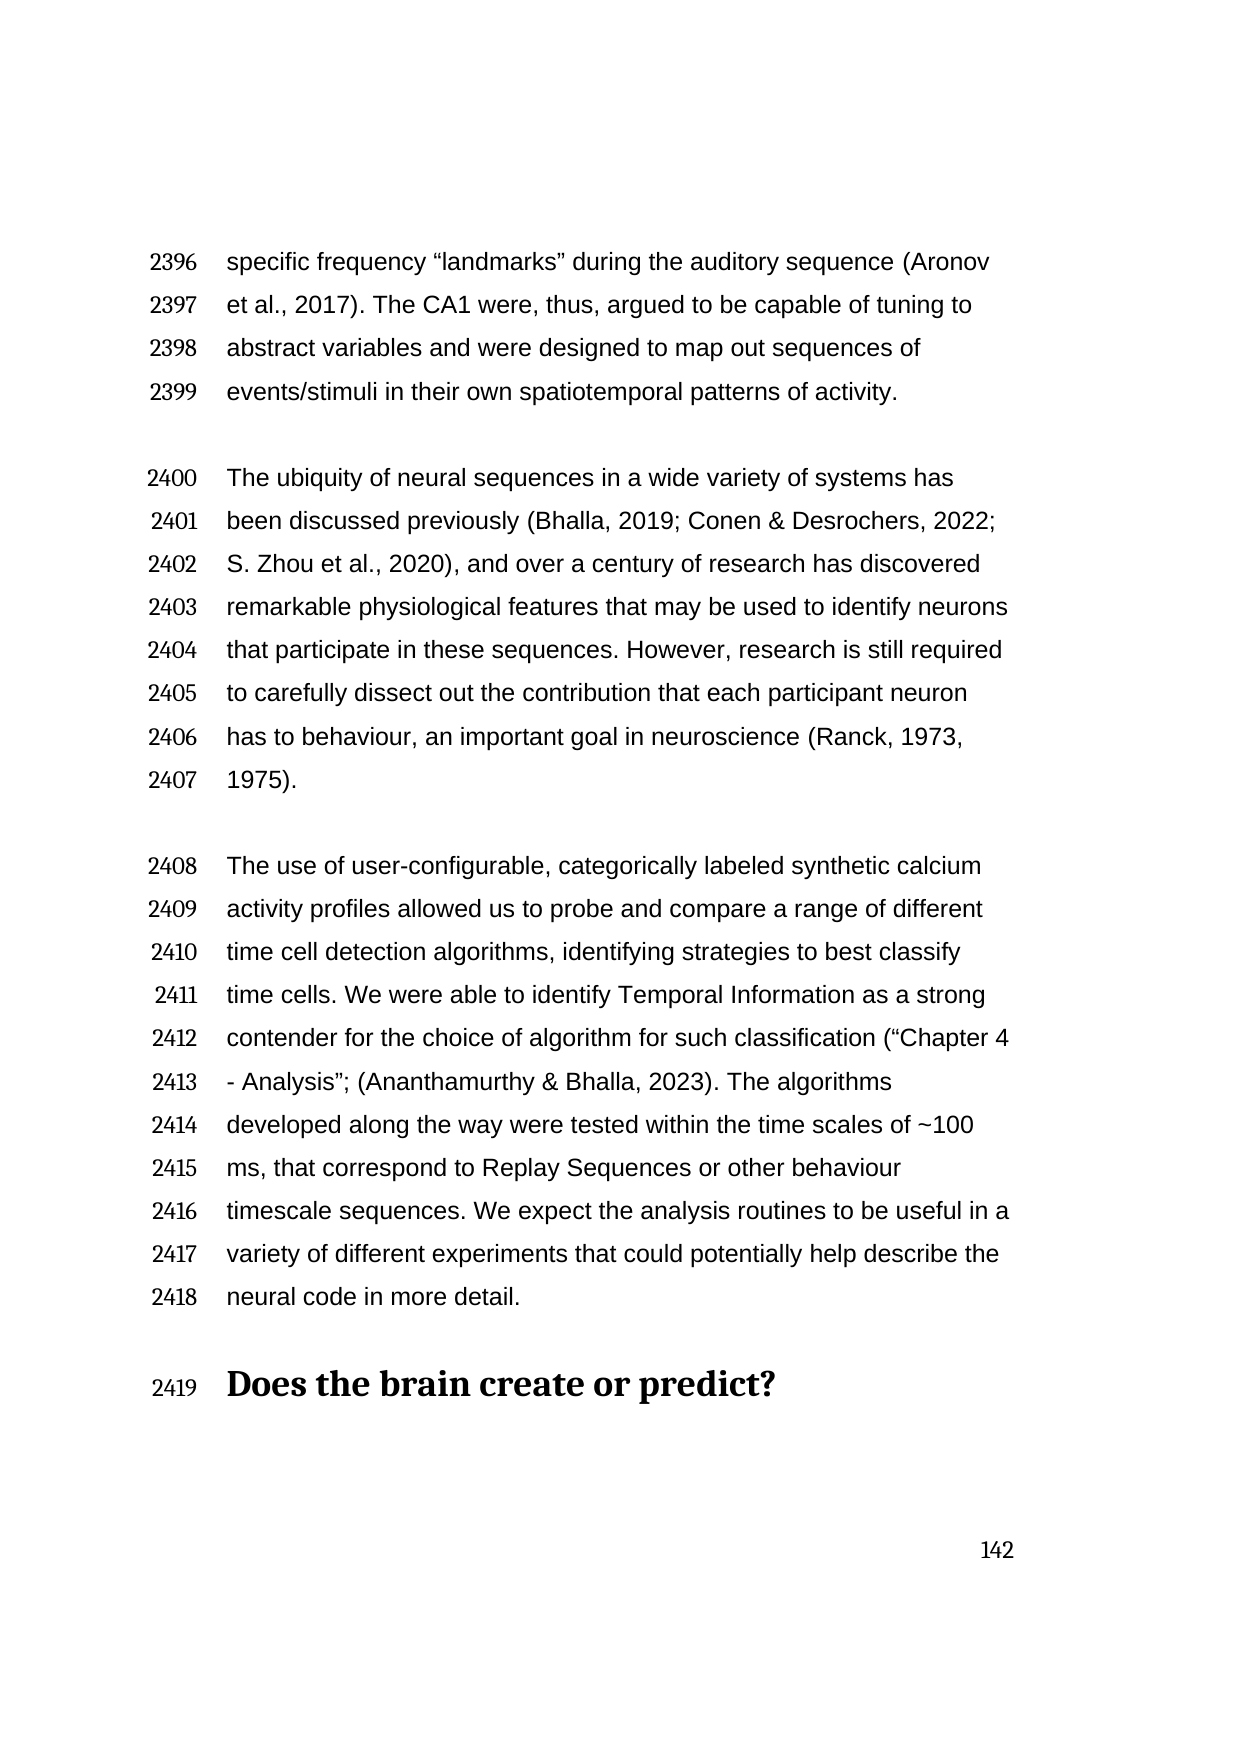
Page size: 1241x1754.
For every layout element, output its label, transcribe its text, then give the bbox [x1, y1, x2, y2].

text The use of user-configurable, categorically labeled synthetic calcium activity profiles allowed us to probe and compare a range of different time cell detection algorithms, identifying strategies to best classify time cells. We were able to identify Temporal Information as a strong contender for the choice of algorithm for such classification (“Chapter 4 - Analysis”; (Ananthamurthy & Bhalla, 2023)⁠. The algorithms developed along the way were tested within the time scales of ~100 ms, that correspond to Replay Sequences or other behaviour timescale sequences. We expect the analysis routines to be useful in a variety of different experiments that could potentially help describe the neural code in more detail. [226, 851, 1014, 1311]
text specific frequency “landmarks” during the auditory sequence (Aronov et al., 2017). The CA1 were, thus, argued to be capable of tuning to abstract variables and were designed to map out sequences of events/stimuli in their own spatiotemporal patterns of activity. [226, 247, 1014, 405]
text The ubiquity of neural sequences in a wide variety of systems has been discussed previously (Bhalla, 2019; Conen & Desrochers, 2022; S. Zhou et al., 2020)⁠⁠, and over a century of research has discovered remarkable physiological features that may be used to identify neurons that participate in these sequences. However, research is still required to carefully dissect out the contribution that each participant neuron has to behaviour, an important goal in neuroscience (Ranck, 1973, 1975)⁠. [226, 463, 1014, 793]
subtitle Does the brain create or predict? [226, 1363, 1014, 1406]
